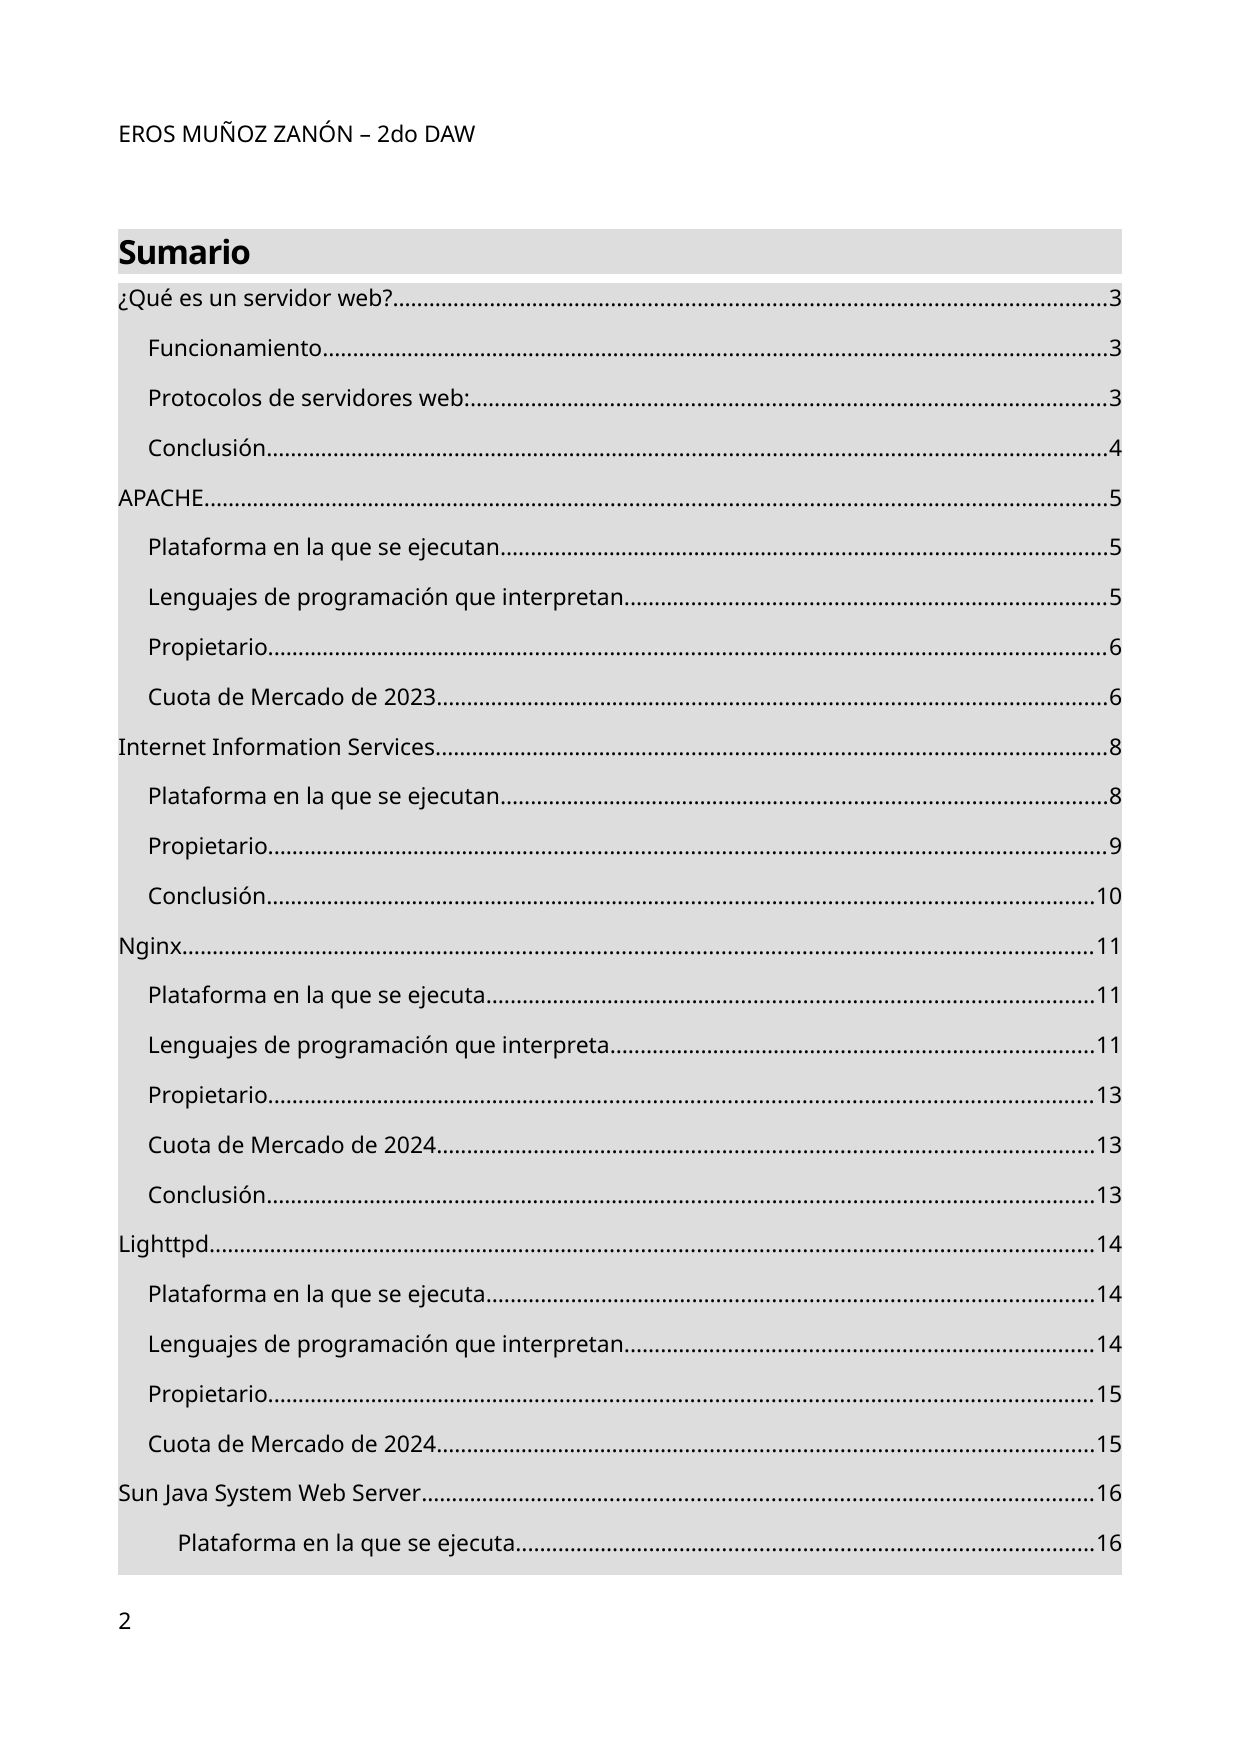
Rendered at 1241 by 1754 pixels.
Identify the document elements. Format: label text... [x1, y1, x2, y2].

text Cuota de Mercado de 2023 6 [148, 681, 1122, 712]
text Propietario 9 [148, 830, 1122, 861]
text Cuota de Mercado de 2024 15 [148, 1428, 1122, 1459]
text Sun Java System Web Server 16 [118, 1477, 1122, 1509]
text Lenguajes de programación que interpretan 5 [148, 581, 1122, 612]
text Plataforma en la que se ejecutan 8 [148, 780, 1122, 812]
text Plataforma en la que se ejecutan 5 [148, 531, 1122, 563]
text Funcionamiento 3 [148, 332, 1122, 363]
text Conclusión 10 [148, 880, 1122, 911]
text Conclusión 4 [148, 432, 1122, 463]
text Cuota de Mercado de 2024 13 [148, 1129, 1122, 1160]
text Nginx 11 [118, 930, 1122, 961]
text Plataforma en la que se ejecuta 11 [148, 979, 1122, 1011]
text Lenguajes de programación que interpreta 11 [148, 1029, 1122, 1061]
text APACHE 5 [118, 482, 1122, 513]
text Lighttpd 14 [118, 1228, 1122, 1260]
text Plataforma en la que se ejecuta 16 [177, 1527, 1122, 1558]
subtitle Sumario [118, 229, 1122, 274]
text Conclusión 13 [148, 1179, 1122, 1210]
text Internet Information Services 8 [118, 731, 1122, 762]
text Propietario 15 [148, 1378, 1122, 1409]
text Lenguajes de programación que interpretan 14 [148, 1328, 1122, 1359]
text Propietario 6 [148, 631, 1122, 662]
text ¿Qué es un servidor web? 3 [118, 282, 1122, 314]
text Propietario 13 [148, 1079, 1122, 1110]
text Plataforma en la que se ejecuta 14 [148, 1278, 1122, 1309]
text Protocolos de servidores web: 3 [148, 382, 1122, 413]
